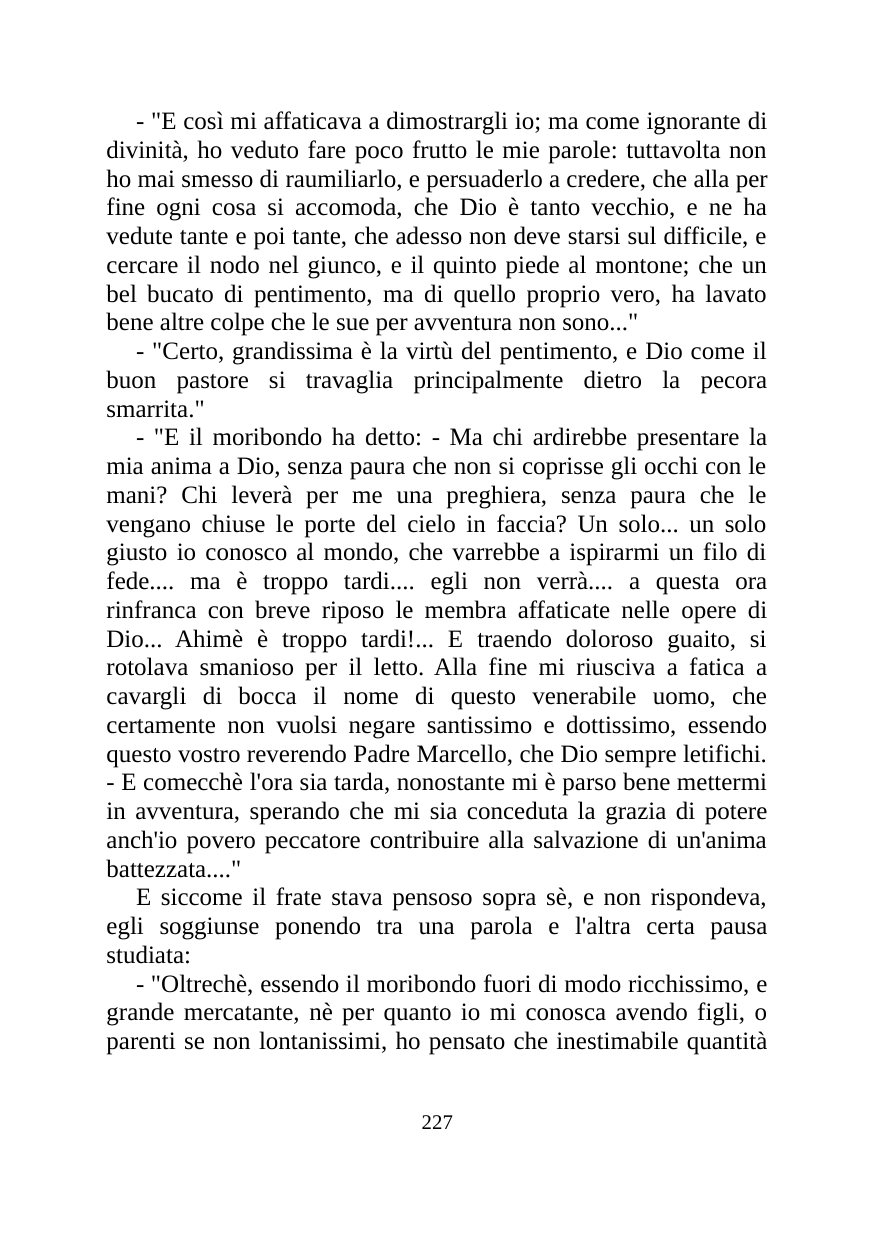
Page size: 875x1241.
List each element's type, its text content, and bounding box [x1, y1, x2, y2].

text - "E così mi affaticava a dimostrargli io; ma come ignorante di divinità, ho veduto fare poco frutto le mie parole: tuttavolta non ho mai smesso di raumiliarlo, e persuaderlo a credere, che alla per fine ogni cosa si accomoda, che Dio è tanto vecchio, e ne ha vedute tante e poi tante, che adesso non deve starsi sul difficile, e cercare il nodo nel giunco, e il quinto piede al montone; che un bel bucato di pentimento, ma di quello proprio vero, ha lavato bene altre colpe che le sue per avventura non sono..." [106, 106, 768, 336]
text - "Certo, grandissima è la virtù del pentimento, e Dio come il buon pastore si travaglia principalmente dietro la pecora smarrita." [106, 336, 768, 422]
text - "Oltrechè, essendo il moribondo fuori di modo ricchissimo, e grande mercatante, nè per quanto io mi conosca avendo figli, o parenti se non lontanissimi, ho pensato che inestimabile quantità [106, 969, 768, 1055]
text E siccome il frate stava pensoso sopra sè, e non rispondeva, egli soggiunse ponendo tra una parola e l'altra certa pausa studiata: [106, 882, 768, 969]
text - "E il moribondo ha detto: - Ma chi ardirebbe presentare la mia anima a Dio, senza paura che non si coprisse gli occhi con le mani? Chi leverà per me una preghiera, senza paura che le vengano chiuse le porte del cielo in faccia? Un solo... un solo giusto io conosco al mondo, che varrebbe a ispirarmi un filo di fede.... ma è troppo tardi.... egli non verrà.... a questa ora rinfranca con breve riposo le membra affaticate nelle opere di Dio... Ahimè è troppo tardi!... E traendo doloroso guaito, si rotolava smanioso per il letto. Alla fine mi riusciva a fatica a cavargli di bocca il nome di questo venerabile uomo, che certamente non vuolsi negare santissimo e dottissimo, essendo questo vostro reverendo Padre Marcello, che Dio sempre letifichi. - E comecchè l'ora sia tarda, nonostante mi è parso bene mettermi in avventura, sperando che mi sia conceduta la grazia di potere anch'io povero peccatore contribuire alla salvazione di un'anima battezzata...." [106, 422, 768, 882]
